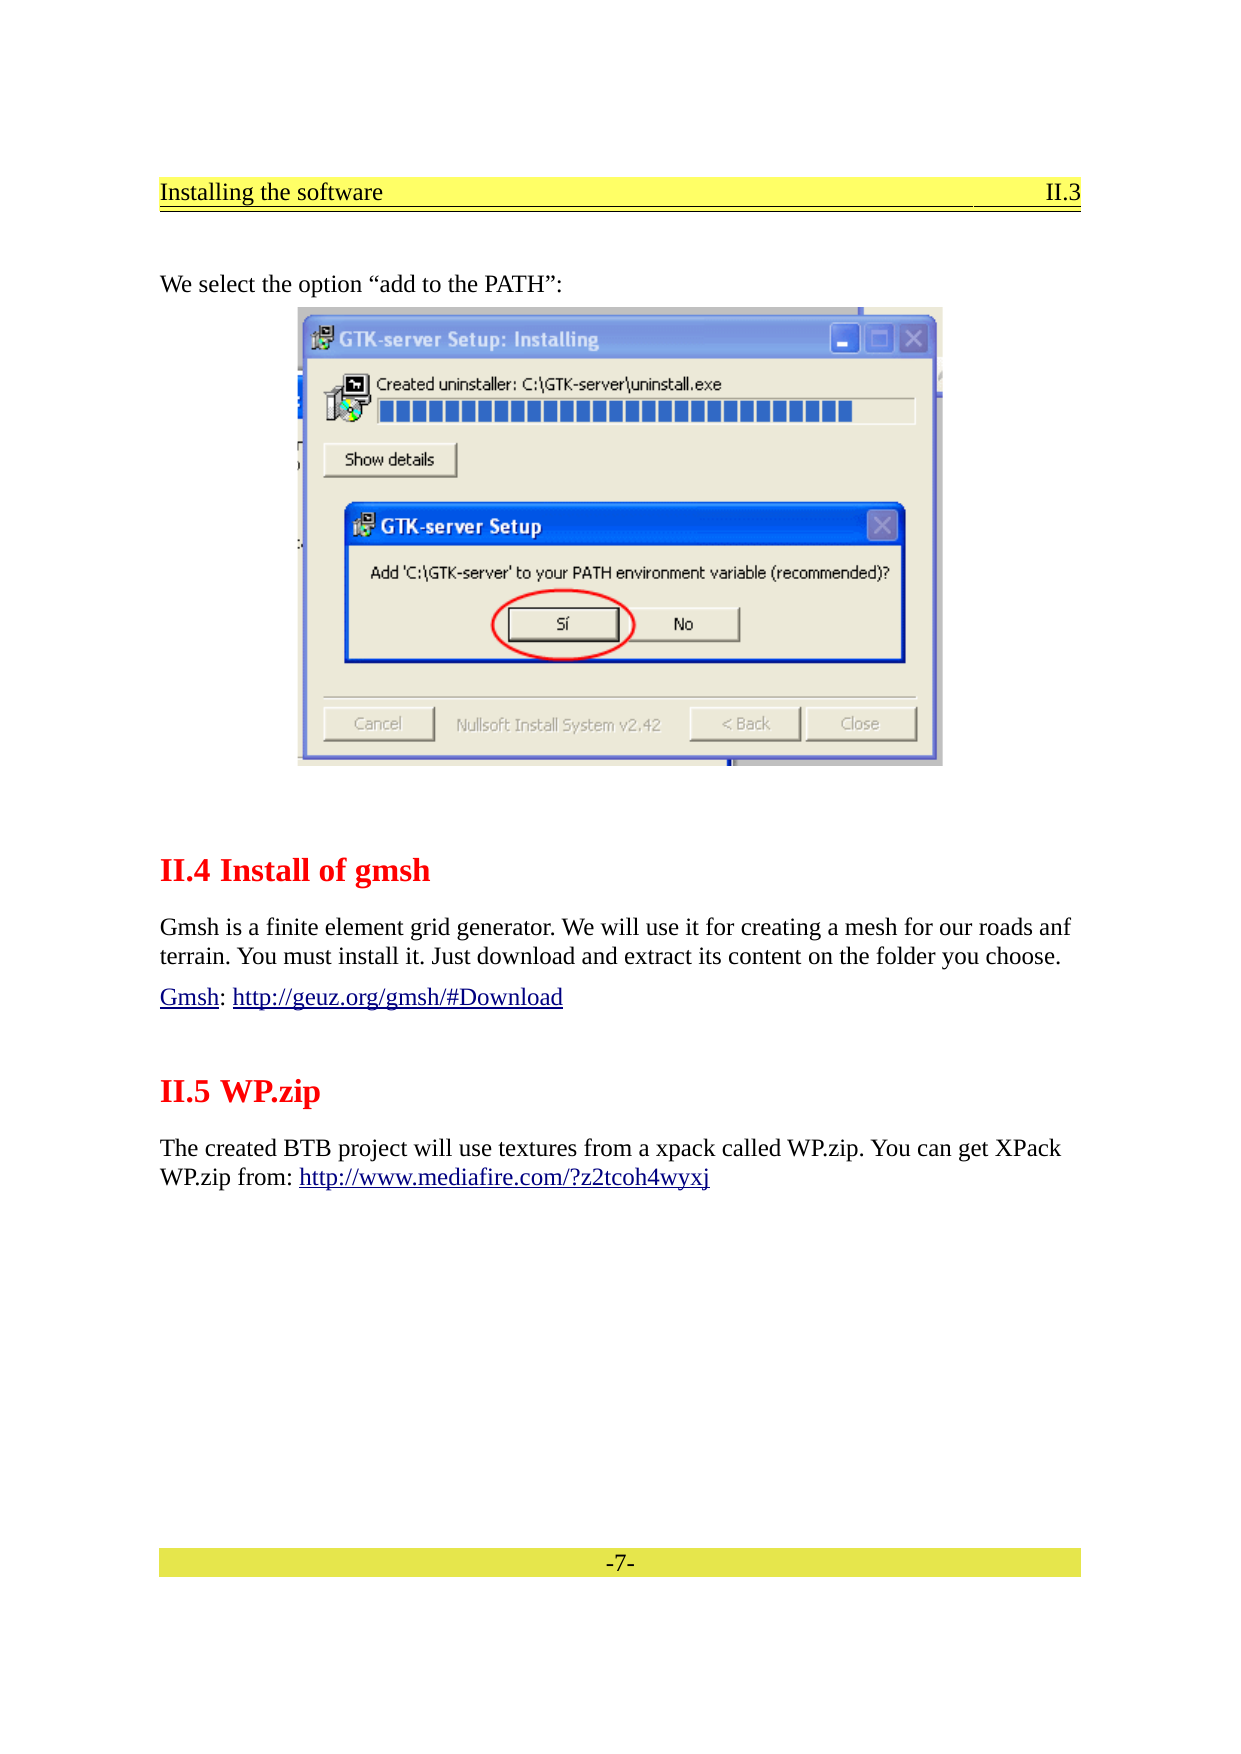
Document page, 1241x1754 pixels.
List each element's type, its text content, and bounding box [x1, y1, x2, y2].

text The created BTB project will use textures from a xpack called WP.zip. You can get XPack WP.zip from: http://www.mediafire.com/?z2tcoh4wyxj [159, 1133, 1081, 1219]
subtitle WP.zip [159, 1071, 1081, 1109]
picture [297, 307, 943, 766]
subtitle Install of gmsh [159, 851, 1081, 889]
text We select the option “add to the PATH”: [159, 269, 1081, 298]
text Gmsh: http://geuz.org/gmsh/#Download [159, 982, 1081, 1011]
text Gmsh is a finite element grid generator. We will use it for creating a mesh for our roads anf terrain. You must install it. Just download and extract its content on the folder you choose. [159, 912, 1081, 970]
